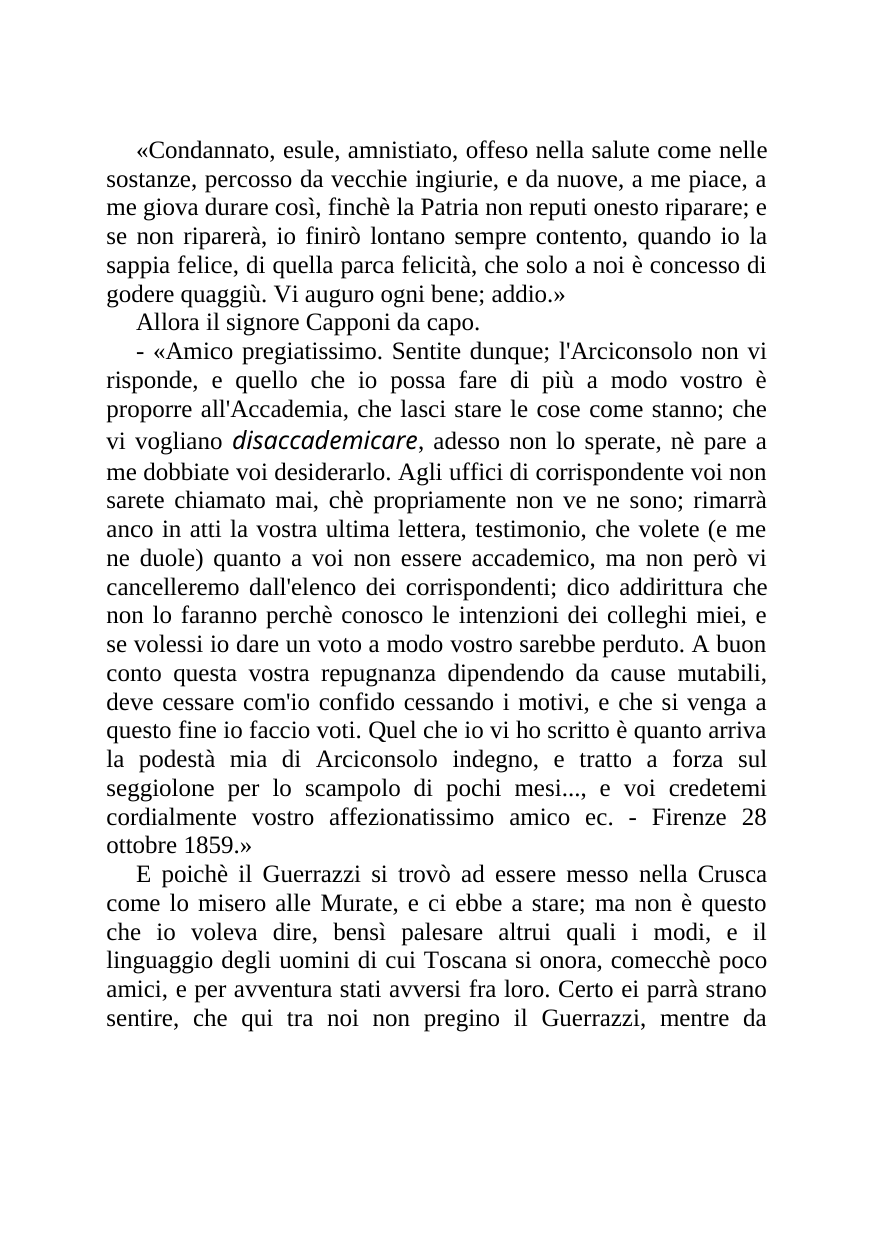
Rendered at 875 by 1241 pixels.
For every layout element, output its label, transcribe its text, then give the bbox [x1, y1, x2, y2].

text - «Amico pregiatissimo. Sentite dunque; l'Arciconsolo non vi risponde, e quello che io possa fare di più a modo vostro è proporre all'Accademia, che lasci stare le cose come stanno; che vi vogliano disaccademicare, adesso non lo sperate, nè pare a me dobbiate voi desiderarlo. Agli uffici di corrispondente voi non sarete chiamato mai, chè propriamente non ve ne sono; rimarrà anco in atti la vostra ultima lettera, testimonio, che volete (e me ne duole) quanto a voi non essere accademico, ma non però vi cancelleremo dall'elenco dei corrispondenti; dico addirittura che non lo faranno perchè conosco le intenzioni dei colleghi miei, e se volessi io dare un voto a modo vostro sarebbe perduto. A buon conto questa vostra repugnanza dipendendo da cause mutabili, deve cessare com'io confido cessando i motivi, e che si venga a questo fine io faccio voti. Quel che io vi ho scritto è quanto arriva la podestà mia di Arciconsolo indegno, e tratto a forza sul seggiolone per lo scampolo di pochi mesi..., e voi credetemi cordialmente vostro affezionatissimo amico ec. - Firenze 28 ottobre 1859.» [106, 336, 768, 859]
text «Condannato, esule, amnistiato, offeso nella salute come nelle sostanze, percosso da vecchie ingiurie, e da nuove, a me piace, a me giova durare così, finchè la Patria non reputi onesto riparare; e se non riparerà, io finirò lontano sempre contento, quando io la sappia felice, di quella parca felicità, che solo a noi è concesso di godere quaggiù. Vi auguro ogni bene; addio.» [106, 135, 768, 307]
text E poichè il Guerrazzi si trovò ad essere messo nella Crusca come lo misero alle Murate, e ci ebbe a stare; ma non è questo che io voleva dire, bensì palesare altrui quali i modi, e il linguaggio degli uomini di cui Toscana si onora, comecchè poco amici, e per avventura stati avversi fra loro. Certo ei parrà strano sentire, che qui tra noi non pregino il Guerrazzi, mentre da [106, 859, 768, 1032]
text Allora il signore Capponi da capo. [106, 307, 768, 336]
